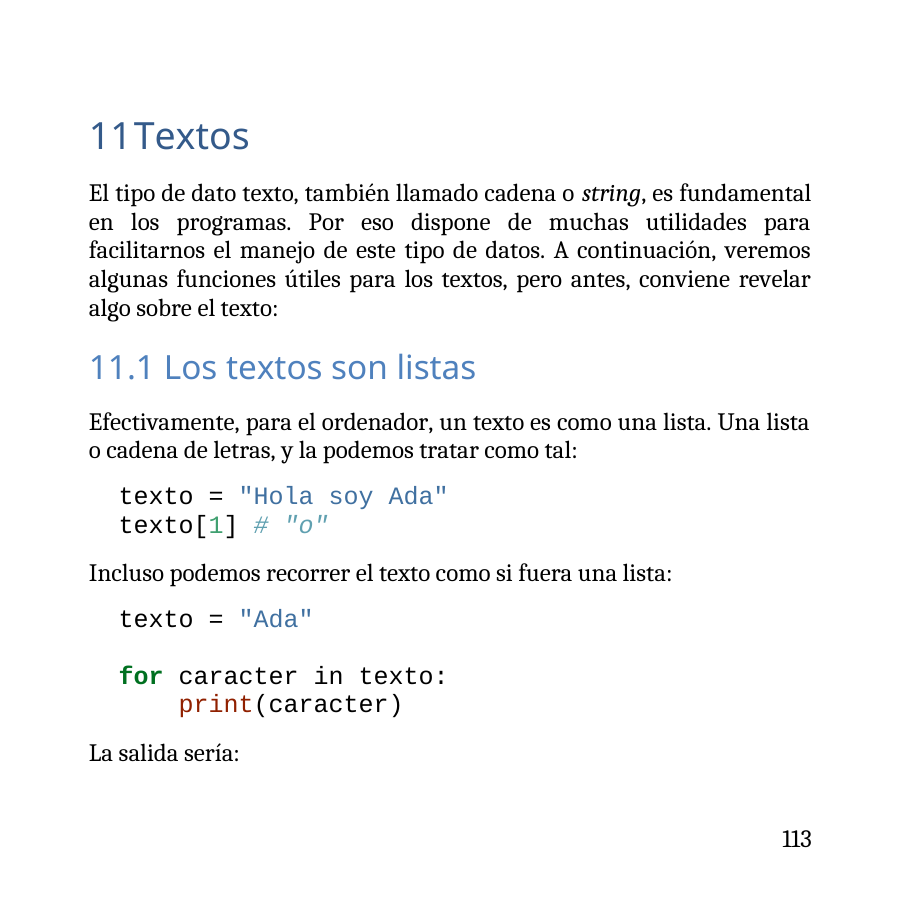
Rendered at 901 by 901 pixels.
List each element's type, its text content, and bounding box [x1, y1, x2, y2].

text Efectivamente, para el ordenador, un texto es como una lista. Una lista o cadena de letras, y la podemos tratar como tal: [89, 408, 811, 465]
text texto = "Hola soy Ada" texto[1] # "o" [118, 484, 811, 541]
text texto = "Ada" for caracter in texto: print(caracter) [118, 607, 811, 720]
text La salida sería: [89, 739, 811, 768]
text El tipo de dato texto, también llamado cadena o string, es fundamental en los programas. Por eso dispone de muchas utilidades para facilitarnos el manejo de este tipo de datos. A continuación, veremos algunas funciones útiles para los textos, pero antes, conviene revelar algo sobre el texto: [89, 179, 811, 323]
text Incluso podemos recorrer el texto como si fuera una lista: [89, 559, 811, 588]
subtitle Textos [89, 109, 811, 160]
subtitle Los textos son listas [89, 343, 811, 389]
